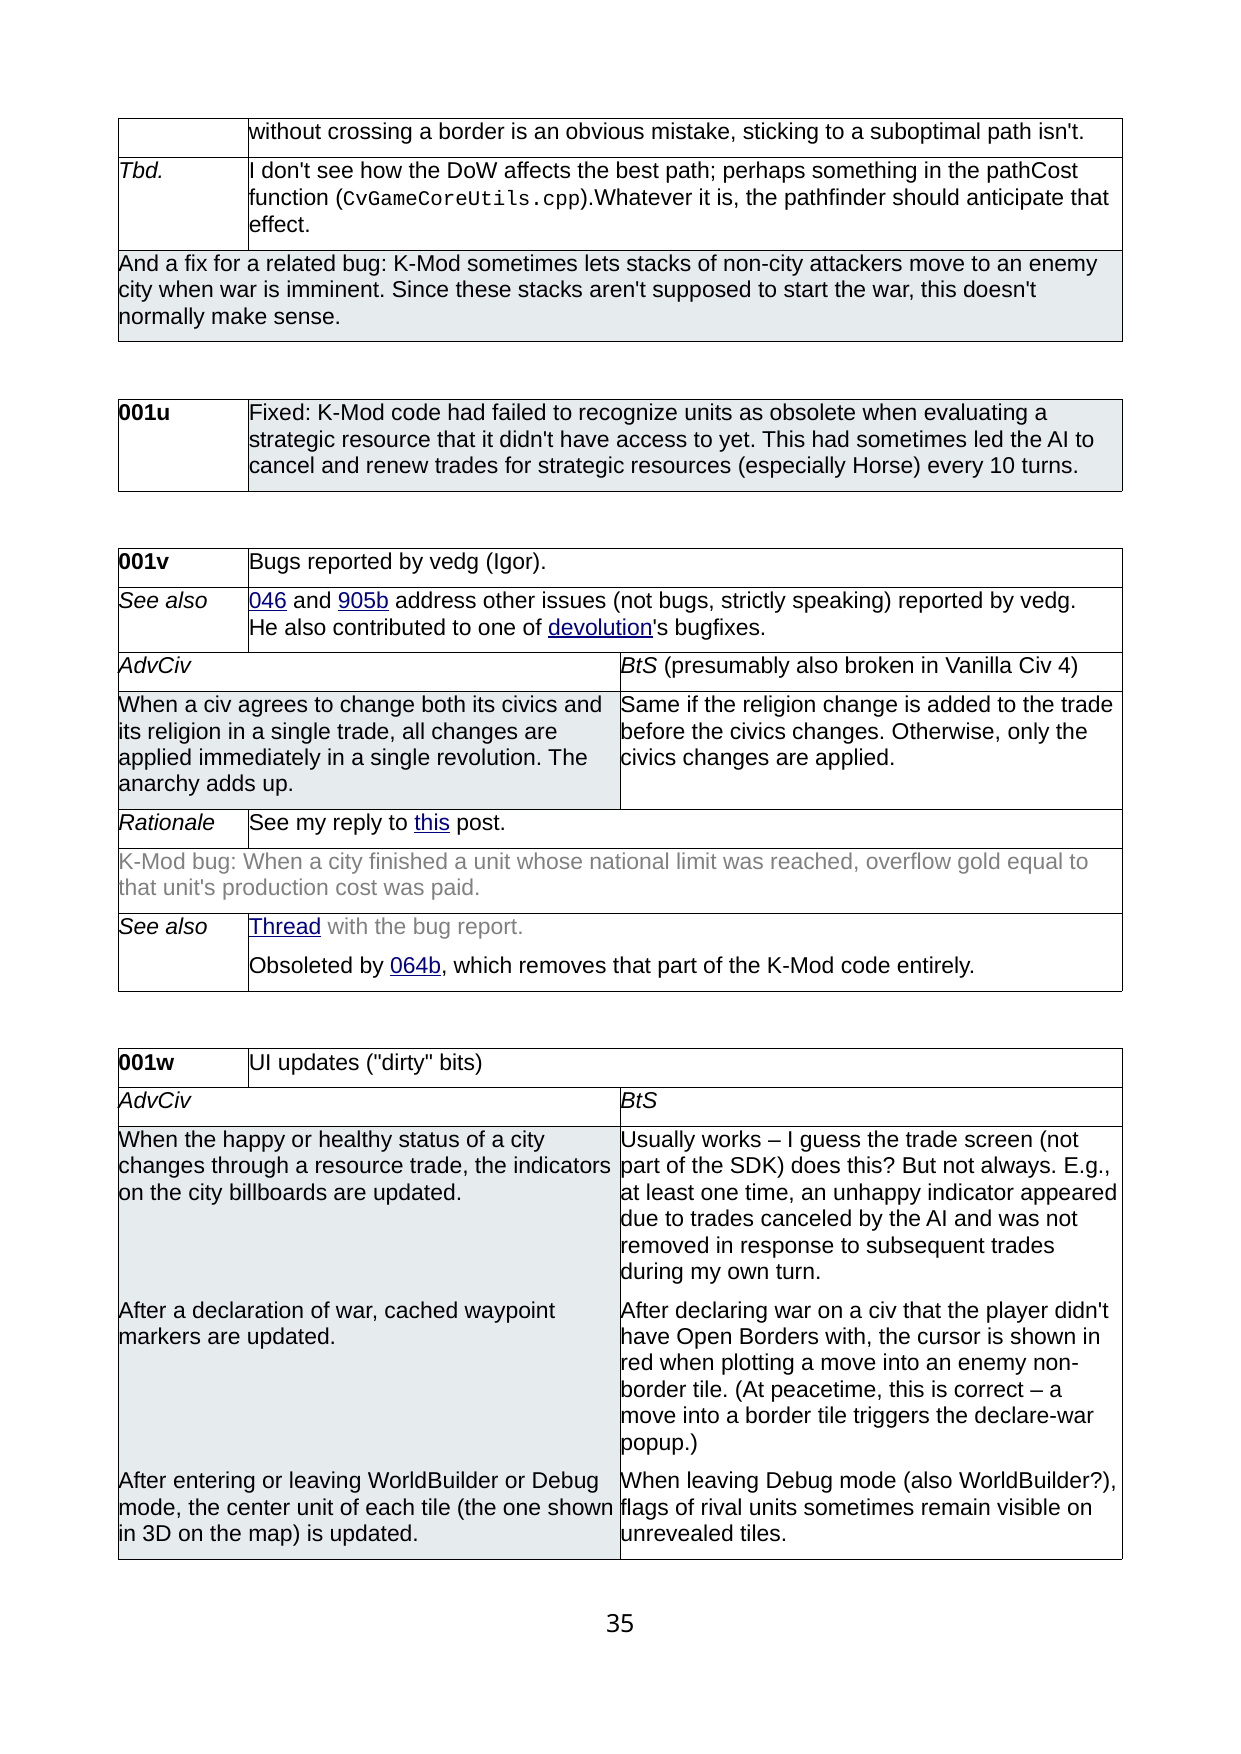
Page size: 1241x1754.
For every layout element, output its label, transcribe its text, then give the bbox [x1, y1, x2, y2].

table_cell Same if the religion change is added to the trade before the civics changes. Otherwise, only the civics changes are applied. [621, 692, 1122, 809]
table_cell BtS (presumably also broken in Vanilla Civ 4) [621, 653, 1122, 691]
table_cell AdvCiv [119, 1088, 620, 1126]
table_cell See also [119, 914, 248, 991]
table_cell [119, 119, 248, 157]
table_header 001u [119, 400, 248, 491]
table_header Bugs reported by vedg (Igor). [249, 549, 1122, 587]
table_cell See my reply to this post. [249, 810, 1122, 848]
table_cell Usually works – I guess the trade screen (not part of the SDK) does this? But not always. E.g., at least one time, an unhappy indicator appeared due to trades canceled by the AI and was not removed in response to subsequent trades during my own turn. After declaring war on a civ that the player didn't have Open Borders with, the cursor is shown in red when plotting a move into an enemy non-border tile. (At peacetime, this is correct – a move into a border tile triggers the declare-war popup.) When leaving Debug mode (also WorldBuilder?), flags of rival units sometimes remain visible on unrevealed tiles. [621, 1127, 1122, 1559]
table_cell When a civ agrees to change both its civics and its religion in a single trade, all changes are applied immediately in a single revolution. The anarchy adds up. [119, 692, 620, 809]
table_cell I don't see how the DoW affects the best path; perhaps something in the pathCost function (CvGameCoreUtils.cpp).Whatever it is, the pathfinder should anticipate that effect. [249, 158, 1122, 250]
table_header Fixed: K-Mod code had failed to recognize units as obsolete when evaluating a strategic resource that it didn't have access to yet. This had sometimes led the AI to cancel and renew trades for strategic resources (especially Horse) every 10 turns. [249, 400, 1122, 491]
table_cell K-Mod bug: When a city finished a unit whose national limit was reached, overflow gold equal to that unit's production cost was paid. [119, 849, 1122, 913]
table_cell 046 and 905b address other issues (not bugs, strictly speaking) reported by vedg. He also contributed to one of devolution's bugfixes. [249, 588, 1122, 652]
table_cell Thread with the bug report. Obsoleted by 064b, which removes that part of the K-Mod code entirely. [249, 914, 1122, 991]
table_header UI updates ("dirty" bits) [249, 1049, 1122, 1087]
table_cell AdvCiv [119, 653, 620, 691]
table_cell When the happy or healthy status of a city changes through a resource trade, the indicators on the city billboards are updated. After a declaration of war, cached waypoint markers are updated. After entering or leaving WorldBuilder or Debug mode, the center unit of each tile (the one shown in 3D on the map) is updated. [119, 1127, 620, 1559]
table_cell See also [119, 588, 248, 652]
table_cell Tbd. [119, 158, 248, 250]
table_cell without crossing a border is an obvious mistake, sticking to a suboptimal path isn't. [249, 119, 1122, 157]
table_header 001w [119, 1049, 248, 1087]
table_cell Rationale [119, 810, 248, 848]
table_cell BtS [621, 1088, 1122, 1126]
table_header 001v [119, 549, 248, 587]
table_cell And a fix for a related bug: K-Mod sometimes lets stacks of non-city attackers move to an enemy city when war is imminent. Since these stacks aren't supposed to start the war, this doesn't normally make sense. [119, 251, 1122, 341]
